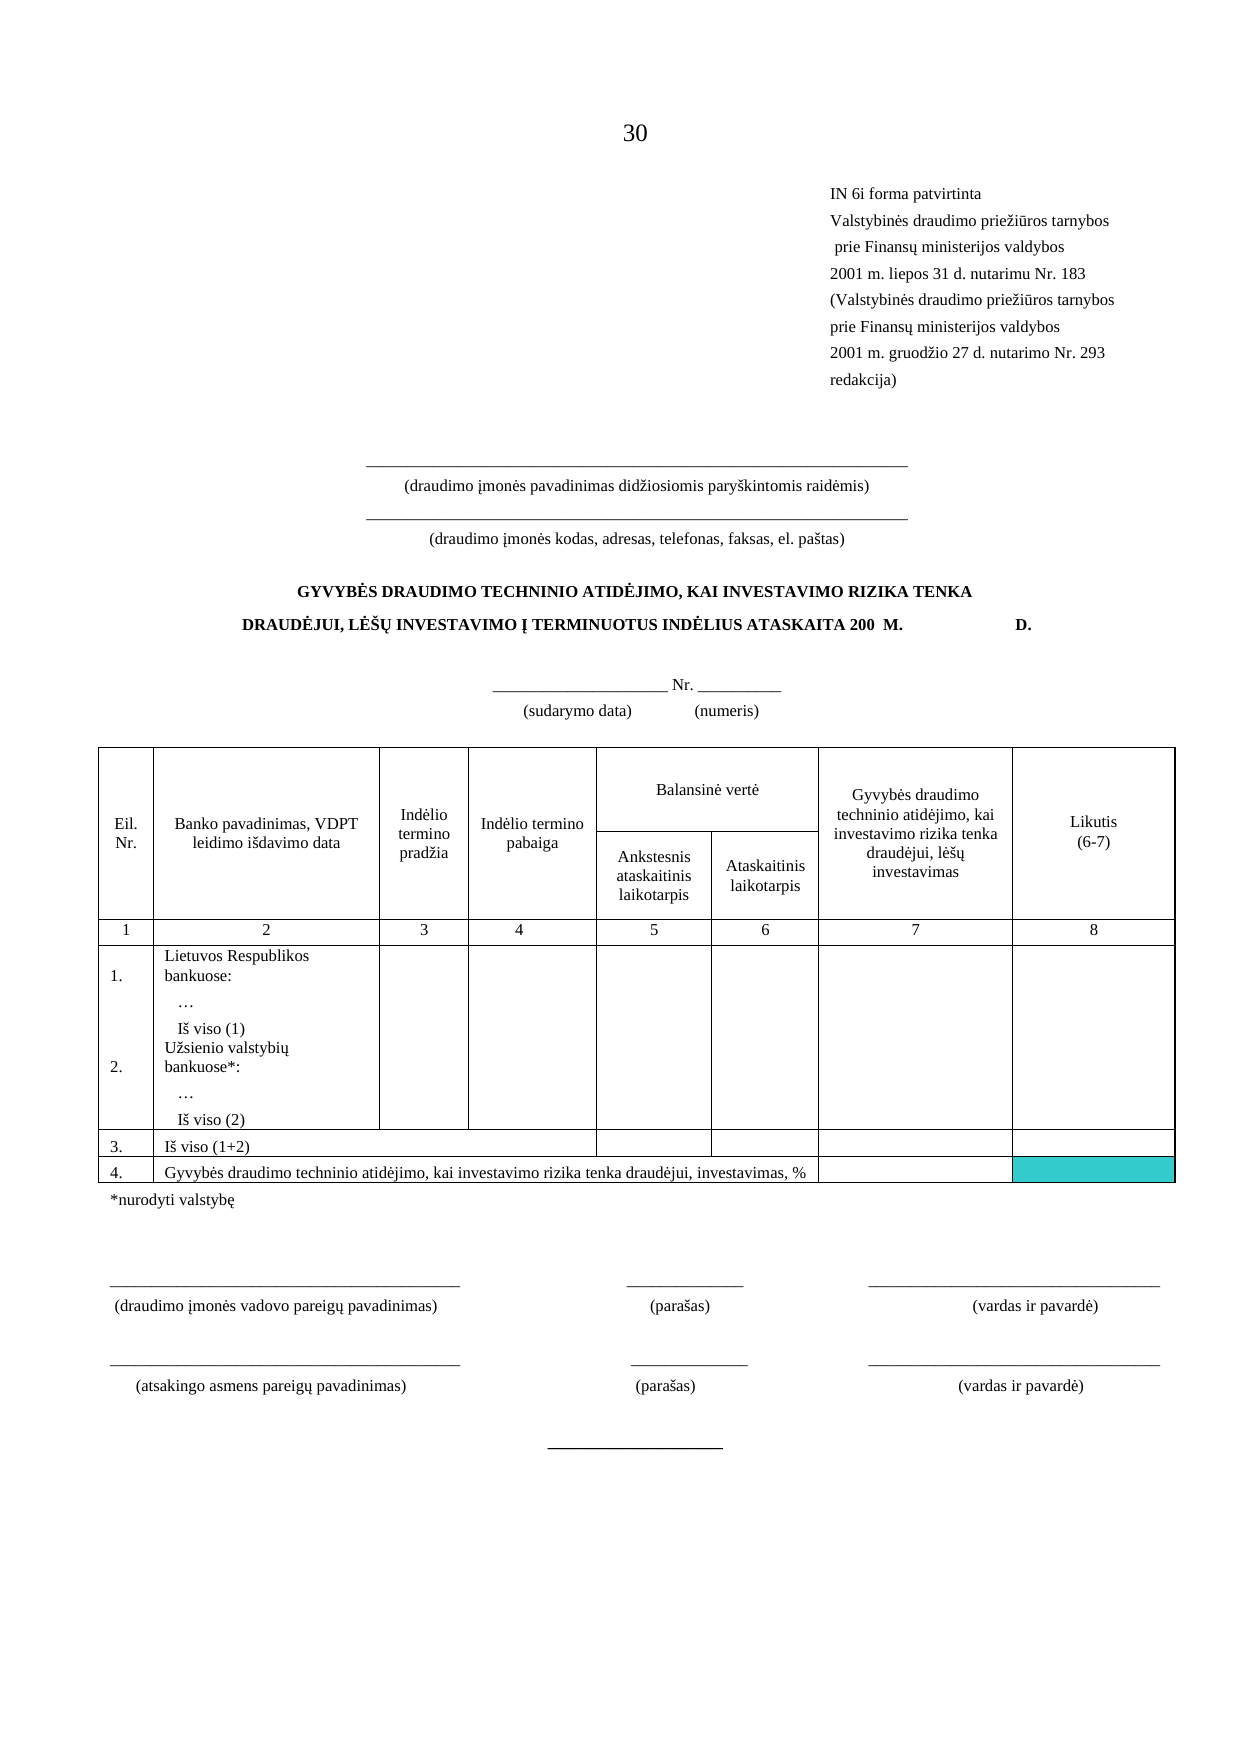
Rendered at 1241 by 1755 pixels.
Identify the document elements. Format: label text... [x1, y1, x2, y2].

table_cell GYVYBĖS DRAUDIMO TECHNINIO ATIDĖJIMO, KAI INVESTAVIMO RIZIKA TENKA [99, 575, 1175, 608]
table_cell [469, 548, 569, 575]
table_cell [379, 336, 468, 362]
table_cell [596, 415, 712, 442]
table_cell [819, 1183, 1012, 1209]
table_cell [596, 1183, 712, 1209]
table_cell Ataskaitinis laikotarpis [712, 832, 818, 918]
table_cell [99, 1209, 153, 1235]
table_cell [99, 1011, 153, 1038]
table_cell (draudimo įmonės pavadinimas didžiosiomis paryškintomis raidėmis) [99, 469, 1175, 495]
table_cell [819, 640, 1012, 667]
table_cell prie Finansų ministerijos valdybos [819, 230, 1175, 256]
table_cell [1013, 1011, 1174, 1038]
table_cell [379, 1235, 468, 1262]
table_cell 2. [99, 1038, 153, 1076]
table_cell Užsienio valstybių bankuose*: [154, 1038, 379, 1076]
table_cell [569, 640, 596, 667]
table_cell DRAUDĖJUI, LĖŠŲ INVESTAVIMO Į TERMINUOTUS INDĖLIUS ATASKAITA 200 M. D. [99, 608, 1175, 640]
table_cell [569, 283, 596, 309]
table_cell [379, 1315, 468, 1342]
table_cell [819, 985, 1012, 1011]
table_cell [469, 1011, 569, 1038]
table_cell [819, 1011, 1012, 1038]
table_cell [469, 256, 569, 283]
table_cell … [154, 1076, 379, 1102]
table_cell Likutis [1013, 748, 1174, 831]
table_cell [819, 415, 1012, 442]
table_cell Valstybinės draudimo priežiūros tarnybos [819, 203, 1175, 229]
table_cell [569, 1235, 596, 1262]
table_cell [569, 1076, 596, 1102]
table_cell [380, 1011, 468, 1038]
table_cell [597, 1103, 711, 1129]
table_cell 3 [380, 920, 468, 945]
table_cell [469, 985, 569, 1011]
table_cell [153, 640, 379, 667]
table_cell [99, 336, 153, 362]
table_cell [712, 283, 819, 309]
table_cell [379, 283, 468, 309]
table_cell [596, 1315, 712, 1342]
table_cell [153, 548, 379, 575]
table_cell [379, 1209, 468, 1235]
table_cell 2001 m. gruodžio 27 d. nutarimo Nr. 293 [819, 336, 1175, 362]
table_cell [596, 230, 712, 256]
table_cell [597, 1011, 711, 1038]
table_cell [712, 1038, 818, 1076]
table_cell Ankstesnis ataskaitinis laikotarpis [597, 832, 711, 918]
text ______________ [89, 1423, 1181, 1452]
table_cell [596, 336, 712, 362]
table_cell [1012, 362, 1175, 389]
table_cell 4. [99, 1157, 153, 1182]
table_cell [379, 203, 468, 229]
table_cell [99, 640, 153, 667]
table_cell [712, 1076, 818, 1102]
table_cell [1012, 1315, 1175, 1342]
table_cell [1013, 1130, 1174, 1156]
table_cell [1013, 946, 1174, 984]
table_cell [597, 1076, 711, 1102]
table_cell [712, 203, 819, 229]
table_cell 1 [99, 920, 153, 945]
table_cell [380, 1038, 468, 1076]
table_cell [99, 256, 153, 283]
table_cell [1013, 985, 1174, 1011]
table_cell (6-7) [1013, 831, 1174, 918]
table_header IN 6i forma patvirtinta [819, 176, 1175, 203]
table_header [596, 176, 712, 203]
table_cell [712, 548, 819, 575]
table_cell [712, 309, 819, 336]
table_cell _________________________________________________________________ [99, 442, 1175, 468]
table_cell [1012, 1235, 1175, 1262]
table_cell prie Finansų ministerijos valdybos [819, 309, 1175, 336]
table_cell [469, 946, 569, 984]
table_cell [153, 1235, 379, 1262]
table_cell [819, 389, 1012, 415]
table_header [153, 176, 379, 203]
table_cell [596, 256, 712, 283]
table_cell [596, 640, 712, 667]
table_cell [153, 256, 379, 283]
table_cell [712, 1011, 818, 1038]
table_cell [569, 1103, 596, 1129]
table_cell [597, 1130, 711, 1156]
table_cell [469, 230, 569, 256]
table_cell [596, 362, 712, 389]
table_cell Eil. Nr. [99, 748, 153, 918]
table_cell [712, 256, 819, 283]
table_cell [153, 203, 379, 229]
table_cell [596, 309, 712, 336]
table_cell 2 [154, 920, 379, 945]
table_cell [99, 1103, 153, 1129]
table_cell Iš viso (1) [154, 1011, 379, 1038]
table_cell [819, 1209, 1012, 1235]
table_cell [819, 1315, 1012, 1342]
table_cell [596, 548, 712, 575]
table_cell (atsakingo asmens pareigų pavadinimas) (parašas) (vardas ir pavardė) [99, 1368, 1175, 1395]
table_cell [469, 1103, 569, 1129]
table_cell [379, 1183, 468, 1209]
table_cell [153, 1209, 379, 1235]
table_cell [712, 336, 819, 362]
table_cell [569, 1209, 596, 1235]
table_cell [569, 203, 596, 229]
table_cell [379, 256, 468, 283]
table_cell [712, 230, 819, 256]
table_cell 7 [819, 920, 1012, 945]
table_cell 1. [99, 946, 153, 984]
table_cell [153, 389, 379, 415]
table_cell [99, 283, 153, 309]
table_cell [569, 362, 596, 389]
table_cell [819, 1038, 1012, 1076]
table_cell (sudarymo data) (numeris) [99, 694, 1175, 720]
table_cell [596, 203, 712, 229]
table_cell _________________________________________________________________ [99, 495, 1175, 522]
table_cell [379, 309, 468, 336]
table_cell [469, 1315, 569, 1342]
table_cell [469, 1235, 569, 1262]
table_cell [712, 415, 819, 442]
table_header [469, 176, 569, 203]
table_cell [153, 1315, 379, 1342]
table_cell *nurodyti valstybę [99, 1183, 379, 1209]
table_header [569, 176, 596, 203]
table_cell [469, 1038, 569, 1076]
table_header [712, 176, 819, 203]
table_cell [379, 548, 468, 575]
table_cell [712, 362, 819, 389]
table_cell Gyvybės draudimo techninio atidėjimo, kai investavimo rizika tenka draudėjui, lėšų investavimas [819, 748, 1012, 918]
table_header [379, 176, 468, 203]
table_cell [569, 230, 596, 256]
table_cell [569, 1130, 596, 1156]
table_cell 8 [1013, 920, 1174, 945]
table_cell [712, 389, 819, 415]
table_cell 4 [469, 920, 569, 945]
table_cell [569, 985, 596, 1011]
table_cell [1012, 1209, 1175, 1235]
table_cell [569, 256, 596, 283]
table_cell [819, 548, 1012, 575]
table_cell [469, 1209, 569, 1235]
table_cell [569, 920, 596, 945]
table_cell 3. [99, 1130, 153, 1156]
table_cell Banko pavadinimas, VDPT leidimo išdavimo data [154, 748, 379, 918]
table_cell [469, 362, 569, 389]
table_cell [712, 1103, 818, 1129]
table_cell [569, 389, 596, 415]
table_cell [99, 203, 153, 229]
table_cell [819, 1235, 1012, 1262]
table_cell Indėlio termino pradžia [380, 748, 468, 918]
table_cell [99, 415, 153, 442]
table_cell [569, 946, 596, 984]
table_cell [597, 946, 711, 984]
table_cell [712, 1209, 819, 1235]
table_cell [469, 1076, 569, 1102]
table_cell [596, 283, 712, 309]
table_cell [153, 336, 379, 362]
table_header [99, 176, 153, 203]
table_cell [469, 1183, 569, 1209]
table_cell [819, 1103, 1012, 1129]
table_cell [712, 985, 818, 1011]
table_cell [469, 283, 569, 309]
table_cell Iš viso (1+2) [154, 1130, 569, 1156]
table_cell [569, 336, 596, 362]
table_cell [99, 1315, 153, 1342]
table_cell [712, 1235, 819, 1262]
table_cell [1012, 548, 1175, 575]
table_cell [596, 389, 712, 415]
table_cell [380, 946, 468, 984]
table_cell [99, 1076, 153, 1102]
table_cell [469, 640, 569, 667]
table_cell [569, 309, 596, 336]
table_cell [569, 548, 596, 575]
table_cell [597, 985, 711, 1011]
table_cell [469, 415, 569, 442]
table_cell [819, 1130, 1012, 1156]
table_cell [1013, 1103, 1174, 1129]
table_cell [379, 230, 468, 256]
table_cell [379, 415, 468, 442]
table_cell (draudimo įmonės kodas, adresas, telefonas, faksas, el. paštas) [99, 522, 1175, 548]
table_cell [153, 309, 379, 336]
table_cell [569, 1315, 596, 1342]
table_cell [99, 230, 153, 256]
table_cell Gyvybės draudimo techninio atidėjimo, kai investavimo rizika tenka draudėjui, investavimas, % [154, 1157, 818, 1182]
table_cell redakcija) [819, 362, 1012, 389]
table_cell [596, 1209, 712, 1235]
table_cell Iš viso (2) [154, 1103, 379, 1129]
table_cell [469, 309, 569, 336]
table_cell [597, 1038, 711, 1076]
table_cell [379, 389, 468, 415]
table_cell [380, 985, 468, 1011]
table_cell [380, 1103, 468, 1129]
table_cell [569, 1038, 596, 1076]
table_cell 5 [597, 920, 711, 945]
table_cell [569, 415, 596, 442]
table_cell __________________________________________ ______________ ___________________________________ [99, 1262, 1175, 1288]
table_cell [153, 415, 379, 442]
table_cell [379, 362, 468, 389]
table_cell [469, 336, 569, 362]
table_cell [379, 640, 468, 667]
table_cell [712, 1315, 819, 1342]
table_cell [153, 230, 379, 256]
table_cell [712, 1130, 818, 1156]
table_cell 6 [712, 920, 818, 945]
table_cell [569, 1011, 596, 1038]
table_cell Indėlio termino pabaiga [469, 748, 596, 918]
table_cell __________________________________________ ______________ ___________________________________ [99, 1342, 1175, 1368]
table_cell [99, 1235, 153, 1262]
table_cell [99, 362, 153, 389]
table_cell [819, 1157, 1012, 1182]
table_cell [712, 1183, 819, 1209]
table_cell _____________________ Nr. __________ [99, 667, 1175, 693]
table_cell [1013, 1038, 1174, 1076]
table_cell Balansinė vertė [597, 748, 818, 831]
table_cell [1012, 640, 1175, 667]
table_cell [99, 985, 153, 1011]
table_cell 2001 m. liepos 31 d. nutarimu Nr. 183 [819, 256, 1175, 283]
table_cell … [154, 985, 379, 1011]
table_cell [1012, 389, 1175, 415]
table_cell (draudimo įmonės vadovo pareigų pavadinimas) (parašas) (vardas ir pavardė) [99, 1289, 1175, 1315]
table_cell [469, 203, 569, 229]
table_cell [99, 720, 1175, 747]
table_cell [819, 1076, 1012, 1102]
table_cell (Valstybinės draudimo priežiūros tarnybos [819, 283, 1175, 309]
table_cell [1012, 415, 1175, 442]
table_cell [819, 946, 1012, 984]
table_cell [99, 548, 153, 575]
table_cell [99, 389, 153, 415]
table_cell [380, 1076, 468, 1102]
table_cell [569, 1183, 596, 1209]
table_cell [712, 640, 819, 667]
table_cell Lietuvos Respublikos bankuose: [154, 946, 379, 984]
table_cell [469, 389, 569, 415]
table_cell [1013, 1076, 1174, 1102]
table_cell [153, 362, 379, 389]
table_cell [1012, 1183, 1175, 1209]
table_cell [99, 309, 153, 336]
table_cell [1013, 1157, 1174, 1182]
table_cell [153, 283, 379, 309]
table_cell [712, 946, 818, 984]
table_cell [596, 1235, 712, 1262]
